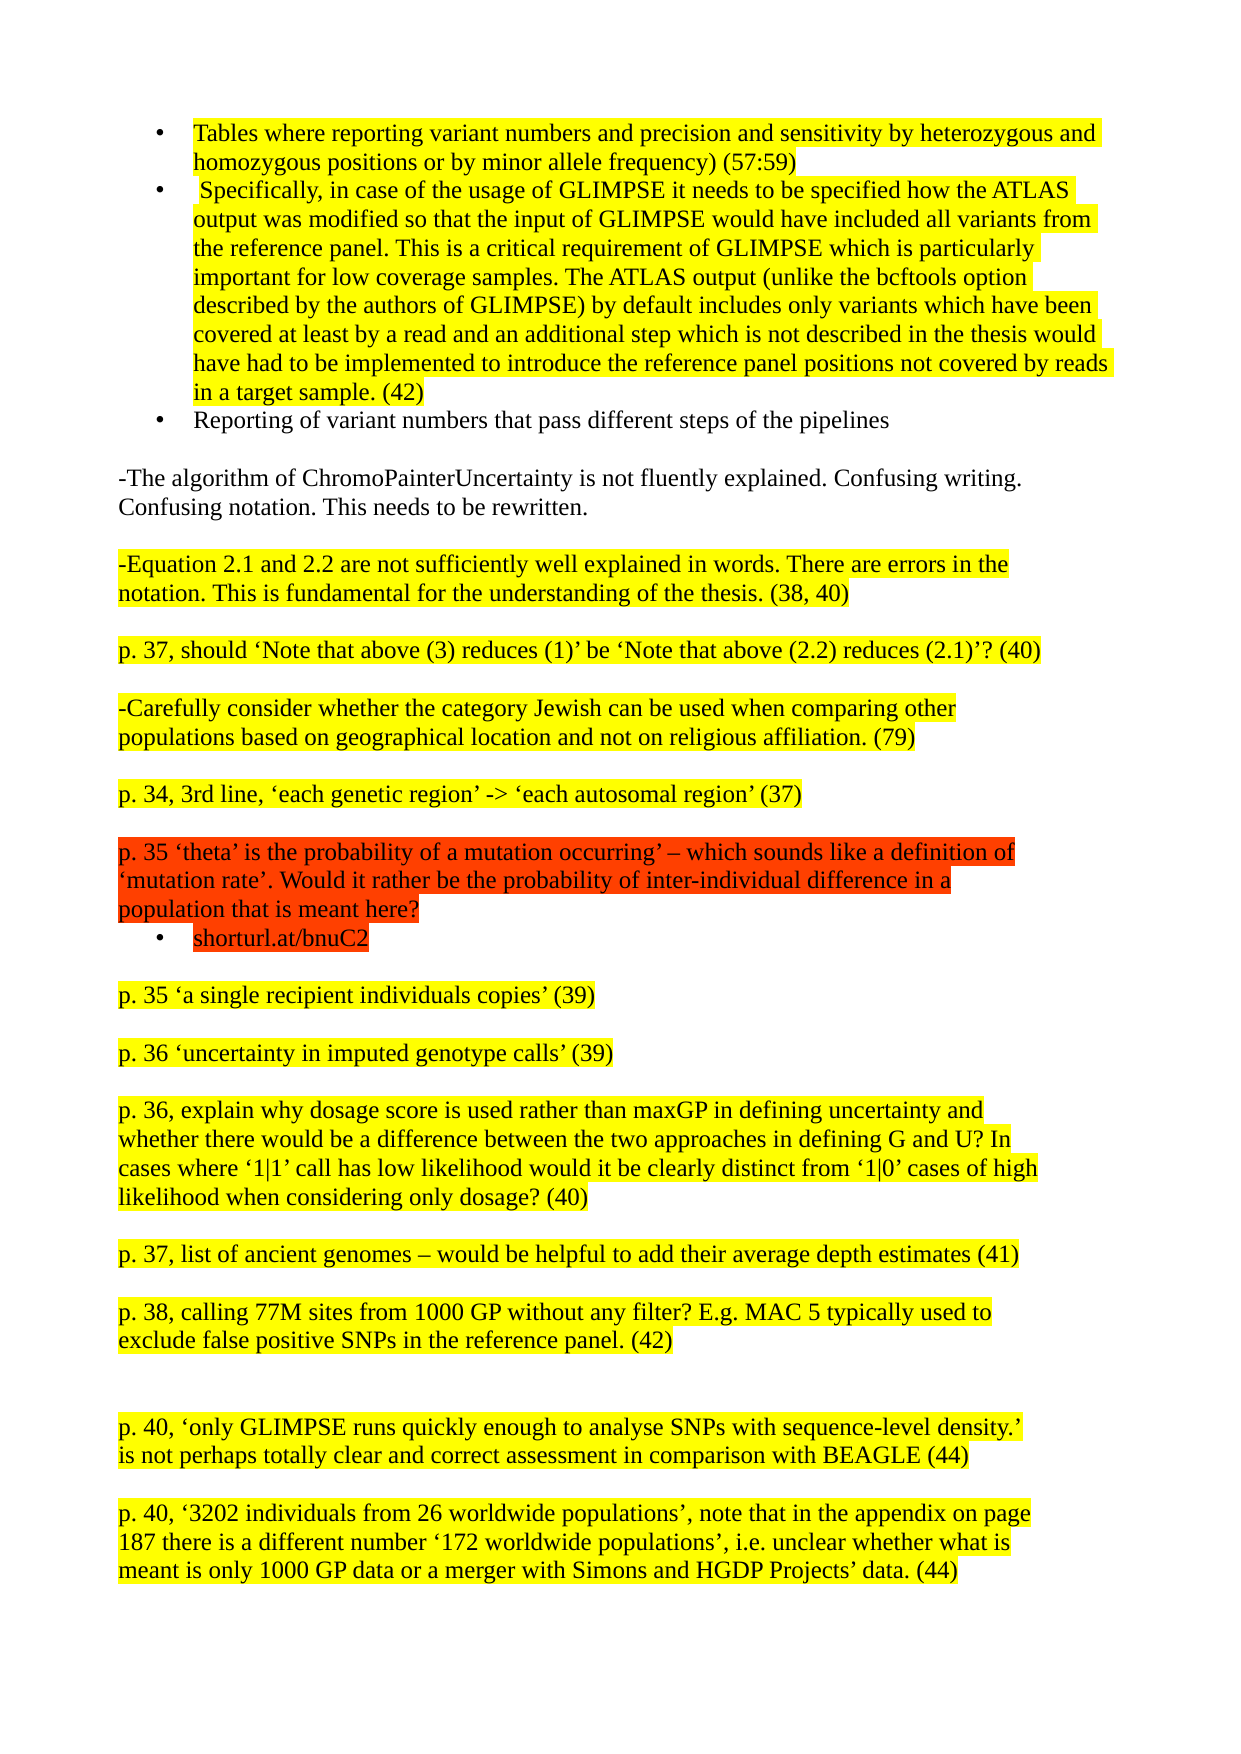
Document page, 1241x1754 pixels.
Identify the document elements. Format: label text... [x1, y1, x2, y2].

text -The algorithm of ChromoPainterUncertainty is not fluently explained. Confusing writing. [118, 463, 1122, 492]
text is not perhaps totally clear and correct assessment in comparison with BEAGLE (44) [118, 1441, 1122, 1469]
list Reporting of variant numbers that pass different steps of the pipelines [156, 406, 1122, 434]
text 187 there is a different number ‘172 worldwide populations’, i.e. unclear whether what is [118, 1527, 1122, 1556]
text whether there would be a difference between the two approaches in defining G and U? In [118, 1124, 1122, 1153]
text p. 38, calling 77M sites from 1000 GP without any filter? E.g. MAC 5 typically used to [118, 1297, 1122, 1326]
text meant is only 1000 GP data or a merger with Simons and HGDP Projects’ data. (44) [118, 1556, 1122, 1584]
list Tables where reporting variant numbers and precision and sensitivity by heterozygous and homozygous positions or by minor allele frequency) (57:59) [156, 118, 1122, 176]
text -Equation 2.1 and 2.2 are not sufficiently well explained in words. There are errors in the [118, 549, 1122, 578]
list shorturl.at/bnuC2 [156, 923, 1122, 952]
text p. 35 ‘theta’ is the probability of a mutation occurring’ – which sounds like a definition of [118, 837, 1122, 866]
text exclude false positive SNPs in the reference panel. (42) [118, 1326, 1122, 1354]
text -Carefully consider whether the category Jewish can be used when comparing other [118, 693, 1122, 722]
text Confusing notation. This needs to be rewritten. [118, 492, 1122, 521]
text p. 40, ‘only GLIMPSE runs quickly enough to analyse SNPs with sequence-level density.’ [118, 1412, 1122, 1441]
text p. 34, 3rd line, ‘each genetic region’ -> ‘each autosomal region’ (37) [118, 779, 1122, 808]
text cases where ‘1|1’ call has low likelihood would it be clearly distinct from ‘1|0’ cases of high [118, 1153, 1122, 1182]
list Specifically, in case of the usage of GLIMPSE it needs to be specified how the ATLAS output was modified so that the input of GLIMPSE would have included all variants from the reference panel. This is a critical requirement of GLIMPSE which is particularly important for low coverage samples. The ATLAS output (unlike the bcftools option described by the authors of GLIMPSE) by default includes only variants which have been covered at least by a read and an additional step which is not described in the thesis would have had to be implemented to introduce the reference panel positions not covered by reads in a target sample. (42) [156, 176, 1122, 406]
text p. 37, list of ancient genomes – would be helpful to add their average depth estimates (41) [118, 1239, 1122, 1268]
text notation. This is fundamental for the understanding of the thesis. (38, 40) [118, 578, 1122, 607]
text p. 36, explain why dosage score is used rather than maxGP in defining uncertainty and [118, 1096, 1122, 1124]
text population that is meant here? [118, 894, 1122, 923]
text ‘mutation rate’. Would it rather be the probability of inter-individual difference in a [118, 866, 1122, 894]
text p. 37, should ‘Note that above (3) reduces (1)’ be ‘Note that above (2.2) reduces (2.1)’? (40) [118, 636, 1122, 664]
text p. 35 ‘a single recipient individuals copies’ (39) [118, 981, 1122, 1009]
text p. 40, ‘3202 individuals from 26 worldwide populations’, note that in the appendix on page [118, 1498, 1122, 1527]
text likelihood when considering only dosage? (40) [118, 1182, 1122, 1211]
text populations based on geographical location and not on religious affiliation. (79) [118, 722, 1122, 751]
text p. 36 ‘uncertainty in imputed genotype calls’ (39) [118, 1038, 1122, 1067]
